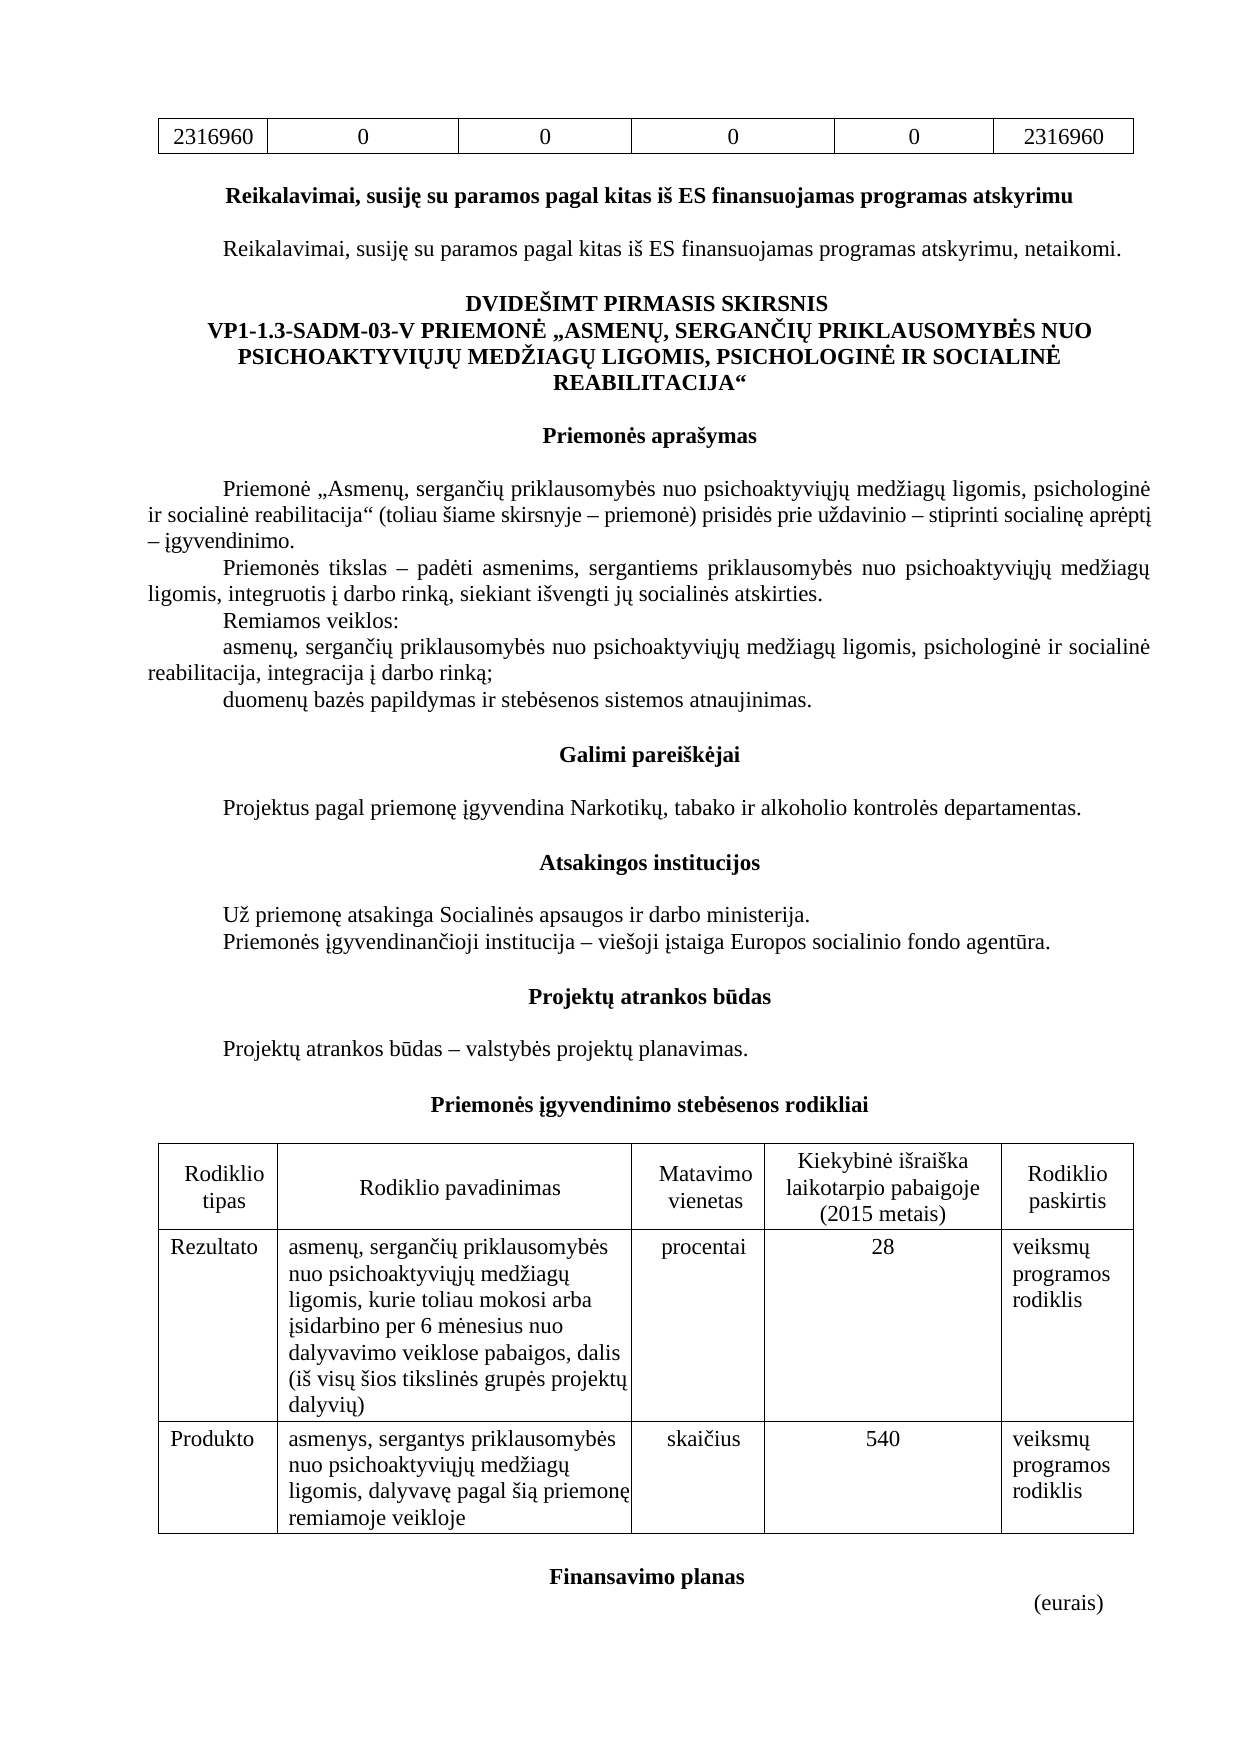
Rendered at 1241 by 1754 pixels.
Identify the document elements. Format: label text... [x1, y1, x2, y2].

text Priemonės įgyvendinimo stebėsenos rodikliai [148, 1091, 1152, 1117]
text duomenų bazės papildymas ir stebėsenos sistemos atnaujinimas. [148, 686, 1152, 712]
text Priemonės įgyvendinančioji institucija – viešoji įstaiga Europos socialinio fondo agentūra. [148, 928, 1152, 954]
table_cell Rezultato [159, 1230, 277, 1421]
table_cell 0 [268, 119, 458, 153]
table_cell procentai [632, 1230, 764, 1421]
table_cell veiksmų programos rodiklis [1002, 1230, 1133, 1421]
text VP1-1.3-SADM-03-V PRIEMONĖ „ASMENŲ, SERGANČIŲ PRIKLAUSOMYBĖS NUO PSICHOAKTYVIŲJŲ MEDŽIAGŲ LIGOMIS, PSICHOLOGINĖ IR SOCIALINĖ REABILITACIJA“ [148, 317, 1152, 396]
text Remiamos veiklos: [148, 607, 1152, 633]
text Galimi pareiškėjai [148, 741, 1152, 767]
table_header Rodiklio tipas [159, 1144, 277, 1229]
text DVIDEŠIMT PIRMASIS SKIRSNIS [148, 290, 1152, 317]
text asmenų, sergančių priklausomybės nuo psichoaktyviųjų medžiagų ligomis, psichologinė ir socialinė reabilitacija, integracija į darbo rinką; [148, 633, 1152, 686]
table_cell 2316960 [159, 119, 267, 153]
table_cell asmenys, sergantys priklausomybės nuo psichoaktyviųjų medžiagų ligomis, dalyvavę pagal šią priemonę remiamoje veikloje [278, 1422, 631, 1533]
text Priemonės tikslas – padėti asmenims, sergantiems priklausomybės nuo psichoaktyviųjų medžiagų ligomis, integruotis į darbo rinką, siekiant išvengti jų socialinės atskirties. [148, 554, 1152, 607]
table_cell Produkto [159, 1422, 277, 1533]
table_cell veiksmų programos rodiklis [1002, 1422, 1133, 1533]
text Finansavimo planas [148, 1563, 1152, 1589]
text (eurais) [148, 1589, 1152, 1615]
text Reikalavimai, susiję su paramos pagal kitas iš ES finansuojamas programas atskyrimu, netaikomi. [148, 235, 1152, 262]
text Atsakingos institucijos [148, 849, 1152, 875]
text Projektų atrankos būdas [148, 983, 1152, 1009]
table_cell 28 [765, 1230, 1001, 1421]
text Reikalavimai, susiję su paramos pagal kitas iš ES finansuojamas programas atskyrimu [148, 183, 1152, 209]
table_cell 540 [765, 1422, 1001, 1533]
table_header Matavimo vienetas [632, 1144, 764, 1229]
table_cell 0 [632, 119, 834, 153]
text Priemonė „Asmenų, sergančių priklausomybės nuo psichoaktyviųjų medžiagų ligomis, psichologinė ir socialinė reabilitacija“ (toliau šiame skirsnyje – priemonė) prisidės prie uždavinio – stiprinti socialinę aprėptį – įgyvendinimo. [148, 475, 1152, 554]
table_cell 2316960 [994, 119, 1133, 153]
table_cell skaičius [632, 1422, 764, 1533]
table_cell asmenų, sergančių priklausomybės nuo psichoaktyviųjų medžiagų ligomis, kurie toliau mokosi arba įsidarbino per 6 mėnesius nuo dalyvavimo veiklose pabaigos, dalis (iš visų šios tikslinės grupės projektų dalyvių) [278, 1230, 631, 1421]
table_header Rodiklio paskirtis [1002, 1144, 1133, 1229]
text Projektų atrankos būdas – valstybės projektų planavimas. [148, 1036, 1152, 1062]
table_header Rodiklio pavadinimas [278, 1144, 631, 1229]
table_cell 0 [835, 119, 993, 153]
text Už priemonę atsakinga Socialinės apsaugos ir darbo ministerija. [148, 901, 1152, 928]
table_cell 0 [459, 119, 631, 153]
text Priemonės aprašymas [148, 422, 1152, 448]
text Projektus pagal priemonę įgyvendina Narkotikų, tabako ir alkoholio kontrolės departamentas. [148, 793, 1152, 820]
table_header Kiekybinė išraiška laikotarpio pabaigoje (2015 metais) [765, 1144, 1001, 1229]
